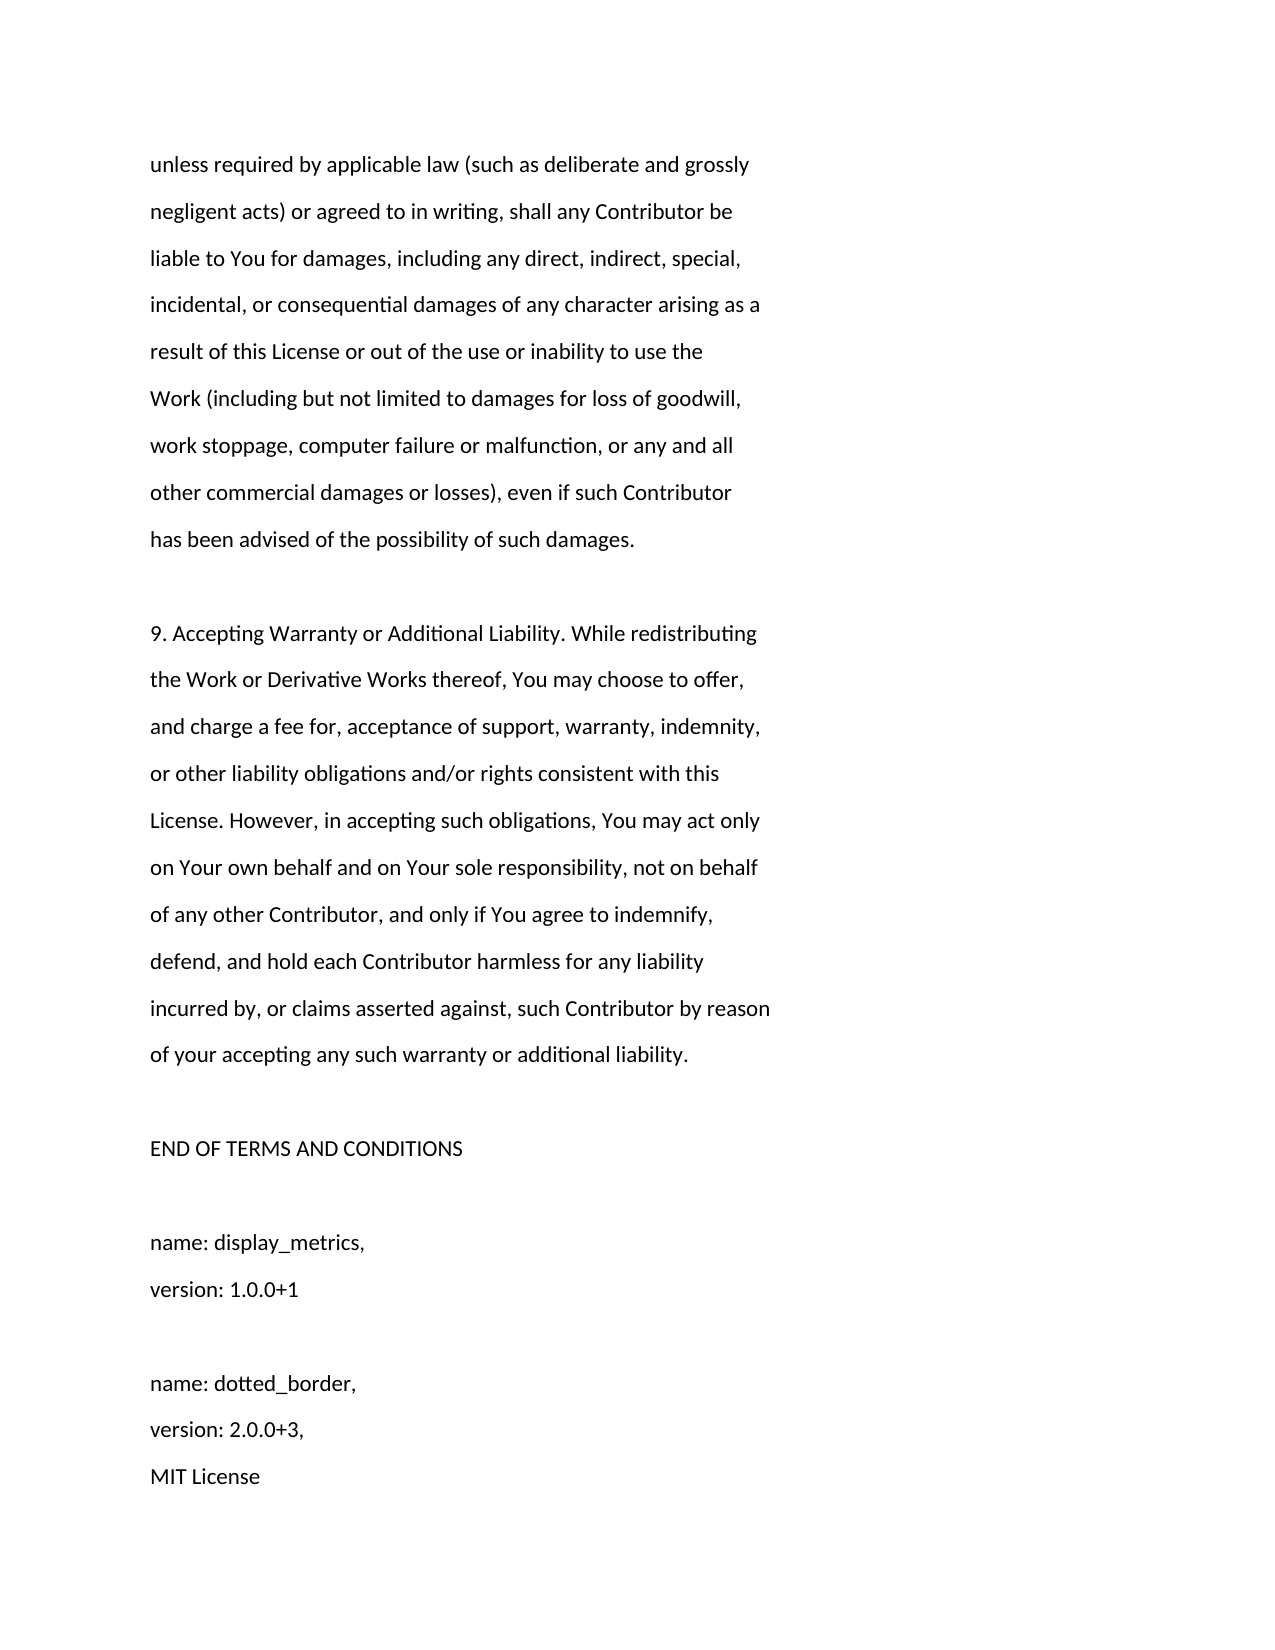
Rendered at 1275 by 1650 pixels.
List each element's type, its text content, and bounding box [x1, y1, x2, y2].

text version: 2.0.0+3, [150, 1416, 1125, 1444]
text END OF TERMS AND CONDITIONS [150, 1134, 1125, 1162]
text of your accepting any such warranty or additional liability. [150, 1041, 1125, 1069]
text incidental, or consequential damages of any character arising as a [150, 291, 1125, 319]
text License. However, in accepting such obligations, You may act only [150, 806, 1125, 834]
text incurred by, or claims asserted against, such Contributor by reason [150, 994, 1125, 1022]
text on Your own behalf and on Your sole responsibility, not on behalf [150, 853, 1125, 881]
text of any other Contributor, and only if You agree to indemnify, [150, 900, 1125, 928]
text 9. Accepting Warranty or Additional Liability. While redistributing [150, 619, 1125, 647]
text result of this License or out of the use or inability to use the [150, 337, 1125, 366]
text name: dotted_border, [150, 1369, 1125, 1397]
text work stoppage, computer failure or malfunction, or any and all [150, 431, 1125, 459]
text negligent acts) or agreed to in writing, shall any Contributor be [150, 197, 1125, 225]
text other commercial damages or losses), even if such Contributor [150, 478, 1125, 506]
text or other liability obligations and/or rights consistent with this [150, 759, 1125, 787]
text defend, and hold each Contributor harmless for any liability [150, 947, 1125, 975]
text has been advised of the possibility of such damages. [150, 525, 1125, 553]
text name: display_metrics, [150, 1228, 1125, 1256]
text the Work or Derivative Works thereof, You may choose to offer, [150, 666, 1125, 694]
text version: 1.0.0+1 [150, 1275, 1125, 1303]
text Work (including but not limited to damages for loss of goodwill, [150, 384, 1125, 412]
text and charge a fee for, acceptance of support, warranty, indemnity, [150, 712, 1125, 741]
text MIT License [150, 1462, 1125, 1491]
text liable to You for damages, including any direct, indirect, special, [150, 244, 1125, 272]
text unless required by applicable law (such as deliberate and grossly [150, 150, 1125, 178]
